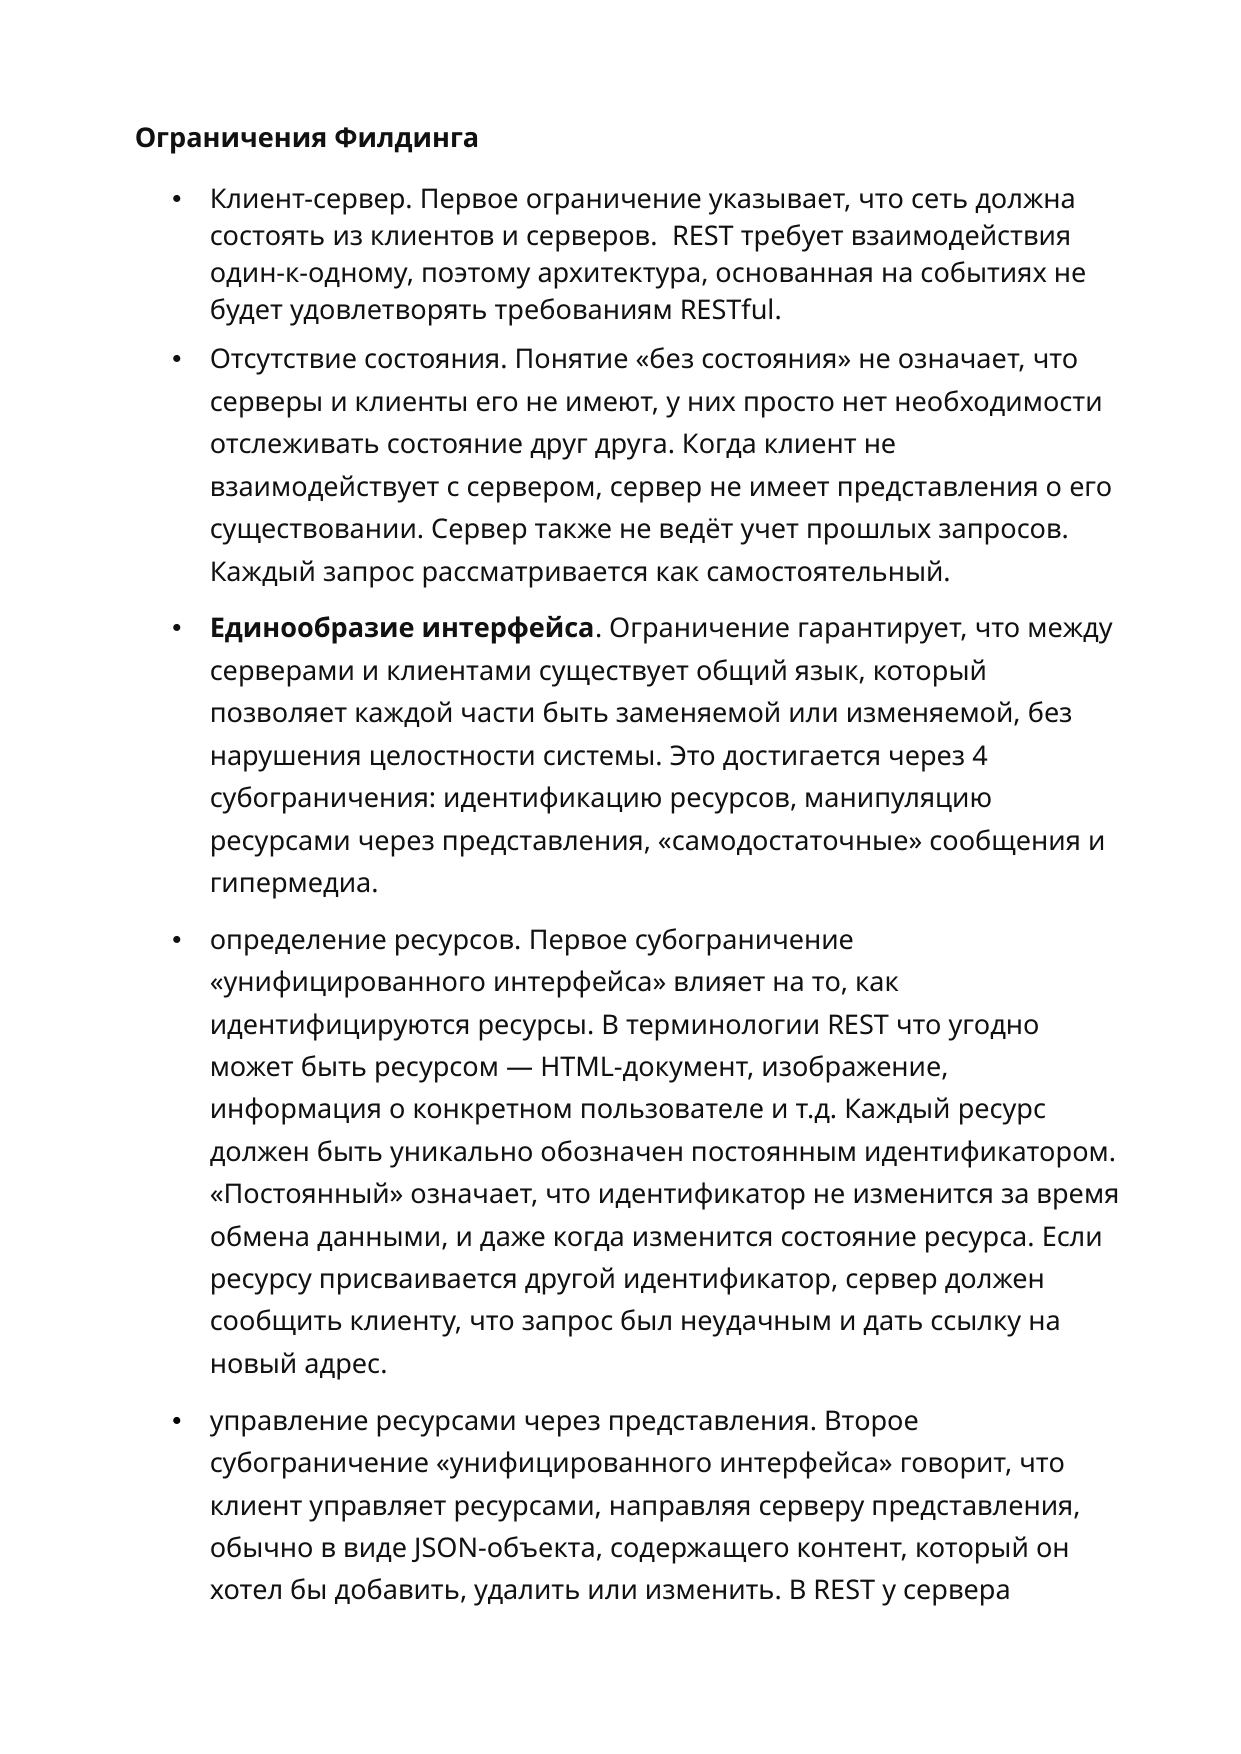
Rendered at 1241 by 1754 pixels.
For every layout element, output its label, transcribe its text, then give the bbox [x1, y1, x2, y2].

list определение ресурсов. Первое субограничение «унифицированного интерфейса» влияет на то, как идентифицируются ресурсы. В терминологии REST что угодно может быть ресурсом — HTML-документ, изображение, информация о конкретном пользователе и т.д. Каждый ресурс должен быть уникально обозначен постоянным идентификатором. «Постоянный» означает, что идентификатор не изменится за время обмена данными, и даже когда изменится состояние ресурса. Если ресурсу присваивается другой идентификатор, сервер должен сообщить клиенту, что запрос был неудачным и дать ссылку на новый адрес. [172, 920, 1121, 1381]
list управление ресурсами через представления. Второе субограничение «унифицированного интерфейса» говорит, что клиент управляет ресурсами, направляя серверу представления, обычно в виде JSON-объекта, содержащего контент, который он хотел бы добавить, удалить или изменить. В REST у сервера [172, 1401, 1121, 1608]
list Отсутствие состояния. Понятие «без состояния» не означает, что серверы и клиенты его не имеют, у них просто нет необходимости отслеживать состояние друг друга. Когда клиент не взаимодействует с сервером, сервер не имеет представления о его существовании. Сервер также не ведёт учет прошлых запросов. Каждый запрос рассматривается как самостоятельный. [172, 340, 1121, 589]
list Единообразие интерфейса. Ограничение гарантирует, что между серверами и клиентами существует общий язык, который позволяет каждой части быть заменяемой или изменяемой, без нарушения целостности системы. Это достигается через 4 субограничения: идентификацию ресурсов, манипуляцию ресурсами через представления, «самодостаточные» сообщения и гипермедиа. [172, 609, 1121, 900]
subtitle Клиент-сервер. Первое ограничение указывает, что сеть должна состоять ​​из клиентов и серверов. REST требует взаимодействия один-к-одному, поэтому архитектура, основанная на событиях не будет удовлетворять требованиям RESTful. [172, 180, 1121, 327]
subtitle Ограничения Филдинга [134, 118, 1121, 155]
